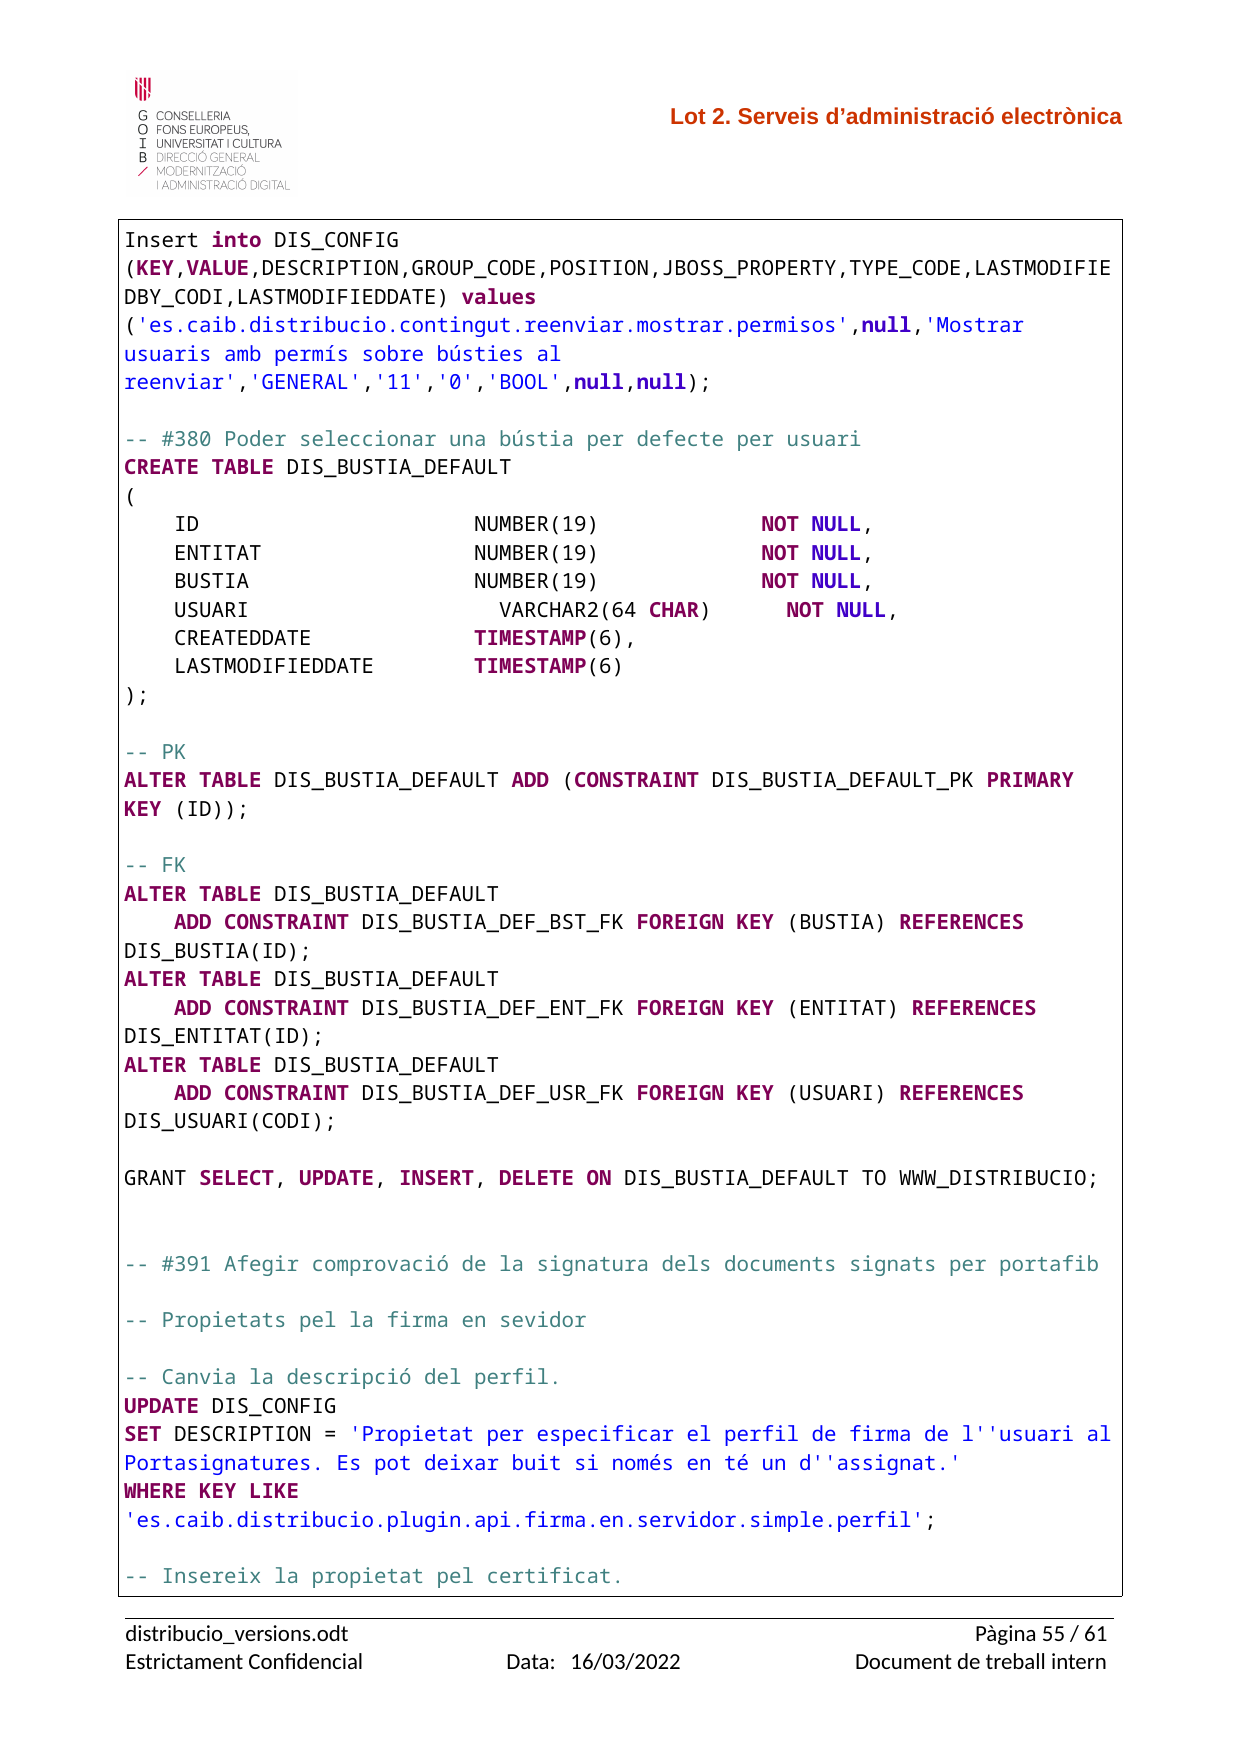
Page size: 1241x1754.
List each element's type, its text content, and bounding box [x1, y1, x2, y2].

table_header Insert into DIS_CONFIG (KEY,VALUE,DESCRIPTION,GROUP_CODE,POSITION,JBOSS_PROPERTY,TYPE_CODE,LASTMODIFIEDBY_CODI,LASTMODIFIEDDATE) values ('es.caib.distribucio.contingut.reenviar.mostrar.permisos',null,'Mostrar usuaris amb permís sobre bústies al reenviar','GENERAL','11','0','BOOL',null,null); -- #380 Poder seleccionar una bústia per defecte per usuari CREATE TABLE DIS_BUSTIA_DEFAULT ( ID NUMBER(19) NOT NULL, ENTITAT NUMBER(19) NOT NULL, BUSTIA NUMBER(19) NOT NULL, USUARI VARCHAR2(64 CHAR) NOT NULL, CREATEDDATE TIMESTAMP(6), LASTMODIFIEDDATE TIMESTAMP(6) ); -- PK ALTER TABLE DIS_BUSTIA_DEFAULT ADD (CONSTRAINT DIS_BUSTIA_DEFAULT_PK PRIMARY KEY (ID)); -- FK ALTER TABLE DIS_BUSTIA_DEFAULT ADD CONSTRAINT DIS_BUSTIA_DEF_BST_FK FOREIGN KEY (BUSTIA) REFERENCES DIS_BUSTIA(ID); ALTER TABLE DIS_BUSTIA_DEFAULT ADD CONSTRAINT DIS_BUSTIA_DEF_ENT_FK FOREIGN KEY (ENTITAT) REFERENCES DIS_ENTITAT(ID); ALTER TABLE DIS_BUSTIA_DEFAULT ADD CONSTRAINT DIS_BUSTIA_DEF_USR_FK FOREIGN KEY (USUARI) REFERENCES DIS_USUARI(CODI); GRANT SELECT, UPDATE, INSERT, DELETE ON DIS_BUSTIA_DEFAULT TO WWW_DISTRIBUCIO; -- #391 Afegir comprovació de la signatura dels documents signats per portafib -- Propietats pel la firma en sevidor -- Canvia la descripció del perfil. UPDATE DIS_CONFIG SET DESCRIPTION = 'Propietat per especificar el perfil de firma de l''usuari al Portasignatures. Es pot deixar buit si només en té un d''assignat.' WHERE KEY LIKE 'es.caib.distribucio.plugin.api.firma.en.servidor.simple.perfil'; -- Insereix la propietat pel certificat. [119, 220, 1122, 1596]
picture [126, 70, 299, 197]
